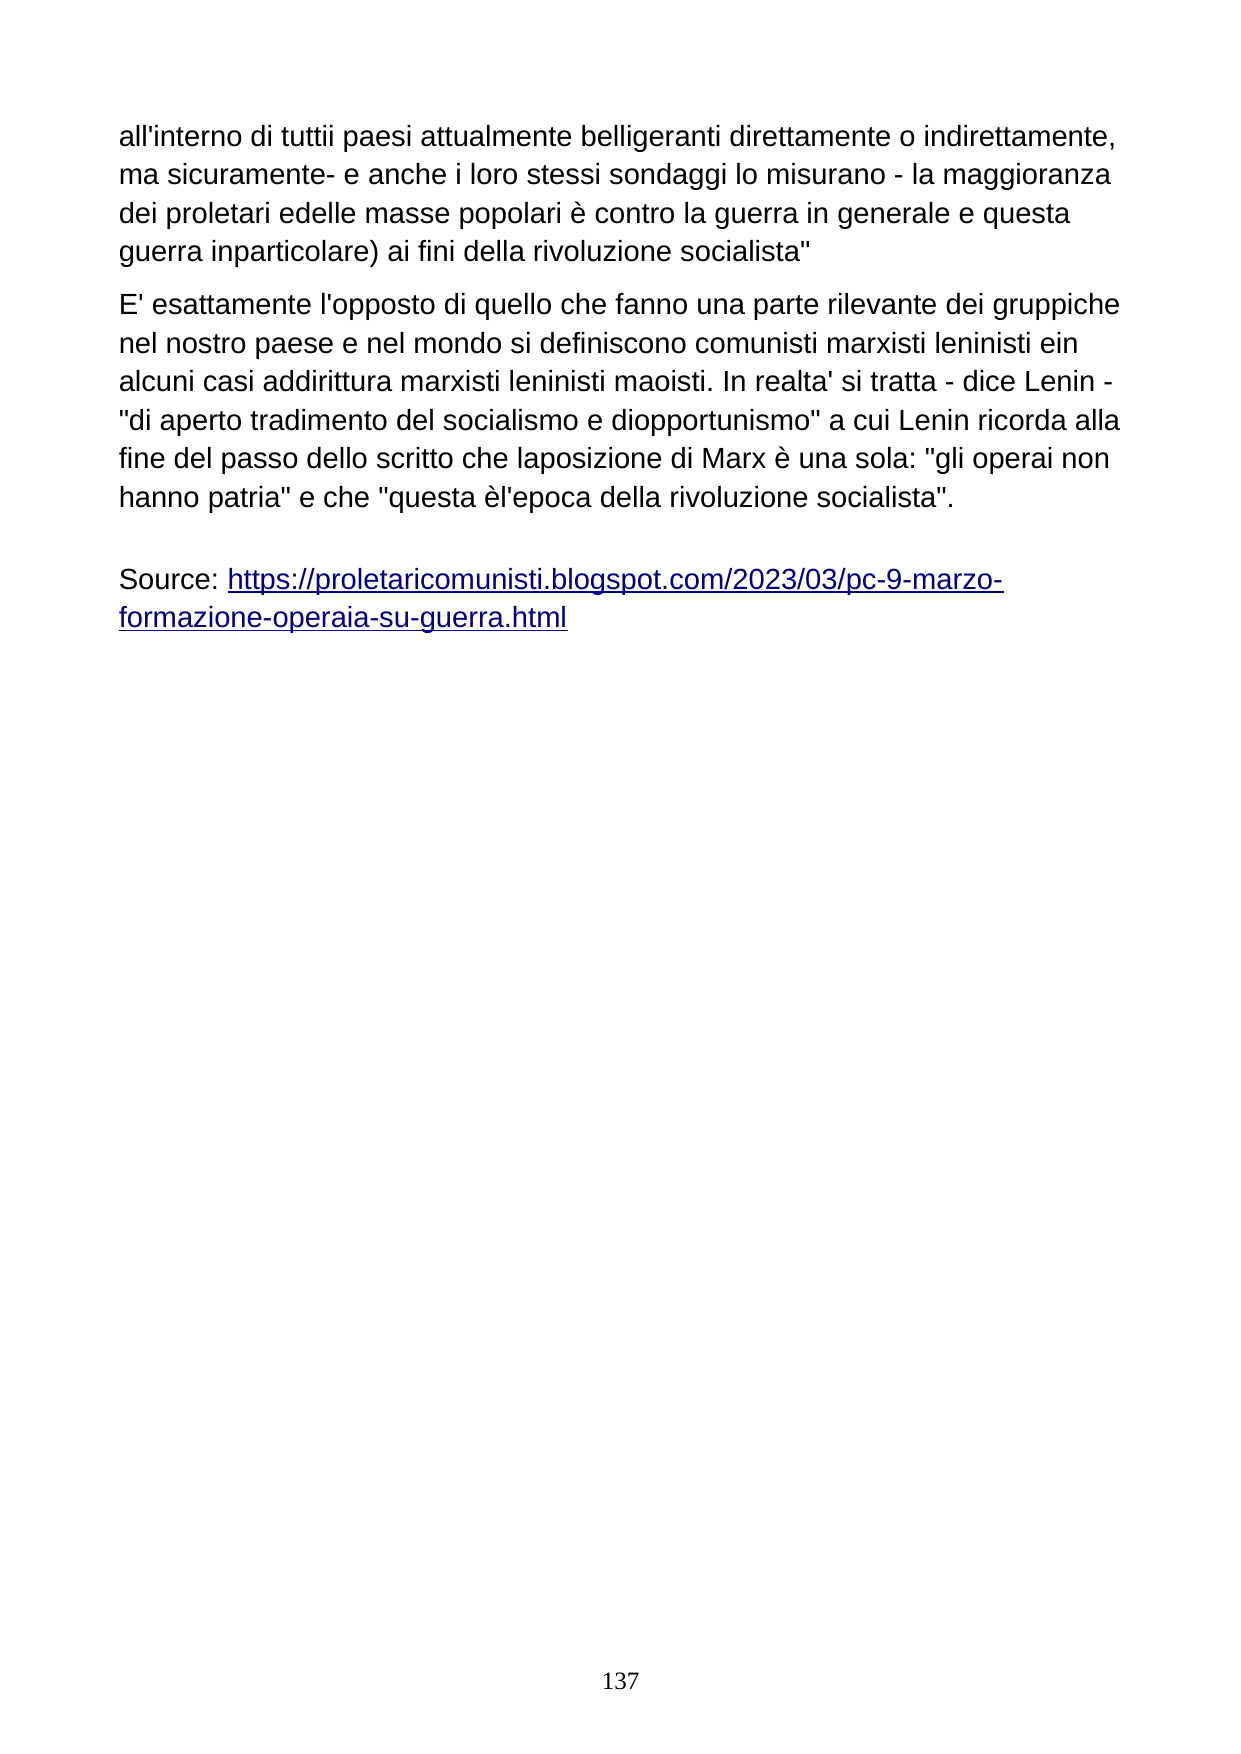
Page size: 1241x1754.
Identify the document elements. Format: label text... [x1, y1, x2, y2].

text E' esattamente l'opposto di quello che fanno una parte rilevante dei gruppiche nel nostro paese e nel mondo si definiscono comunisti marxisti leninisti ein alcuni casi addirittura marxisti leninisti maoisti. In realta' si tratta - dice Lenin - "di aperto tradimento del socialismo e diopportunismo" a cui Lenin ricorda alla fine del passo dello scritto che laposizione di Marx è una sola: "gli operai non hanno patria" e che "questa èl'epoca della rivoluzione socialista". [118, 287, 1122, 513]
text all'interno di tuttii paesi attualmente belligeranti direttamente o indirettamente, ma sicuramente- e anche i loro stessi sondaggi lo misurano - la maggioranza dei proletari edelle masse popolari è contro la guerra in generale e questa guerra inparticolare) ai fini della rivoluzione socialista" [118, 118, 1122, 268]
text Source: https://proletaricomunisti.blogspot.com/2023/03/pc-9-marzo-formazione-operaia-su-guerra.html [118, 562, 1122, 634]
